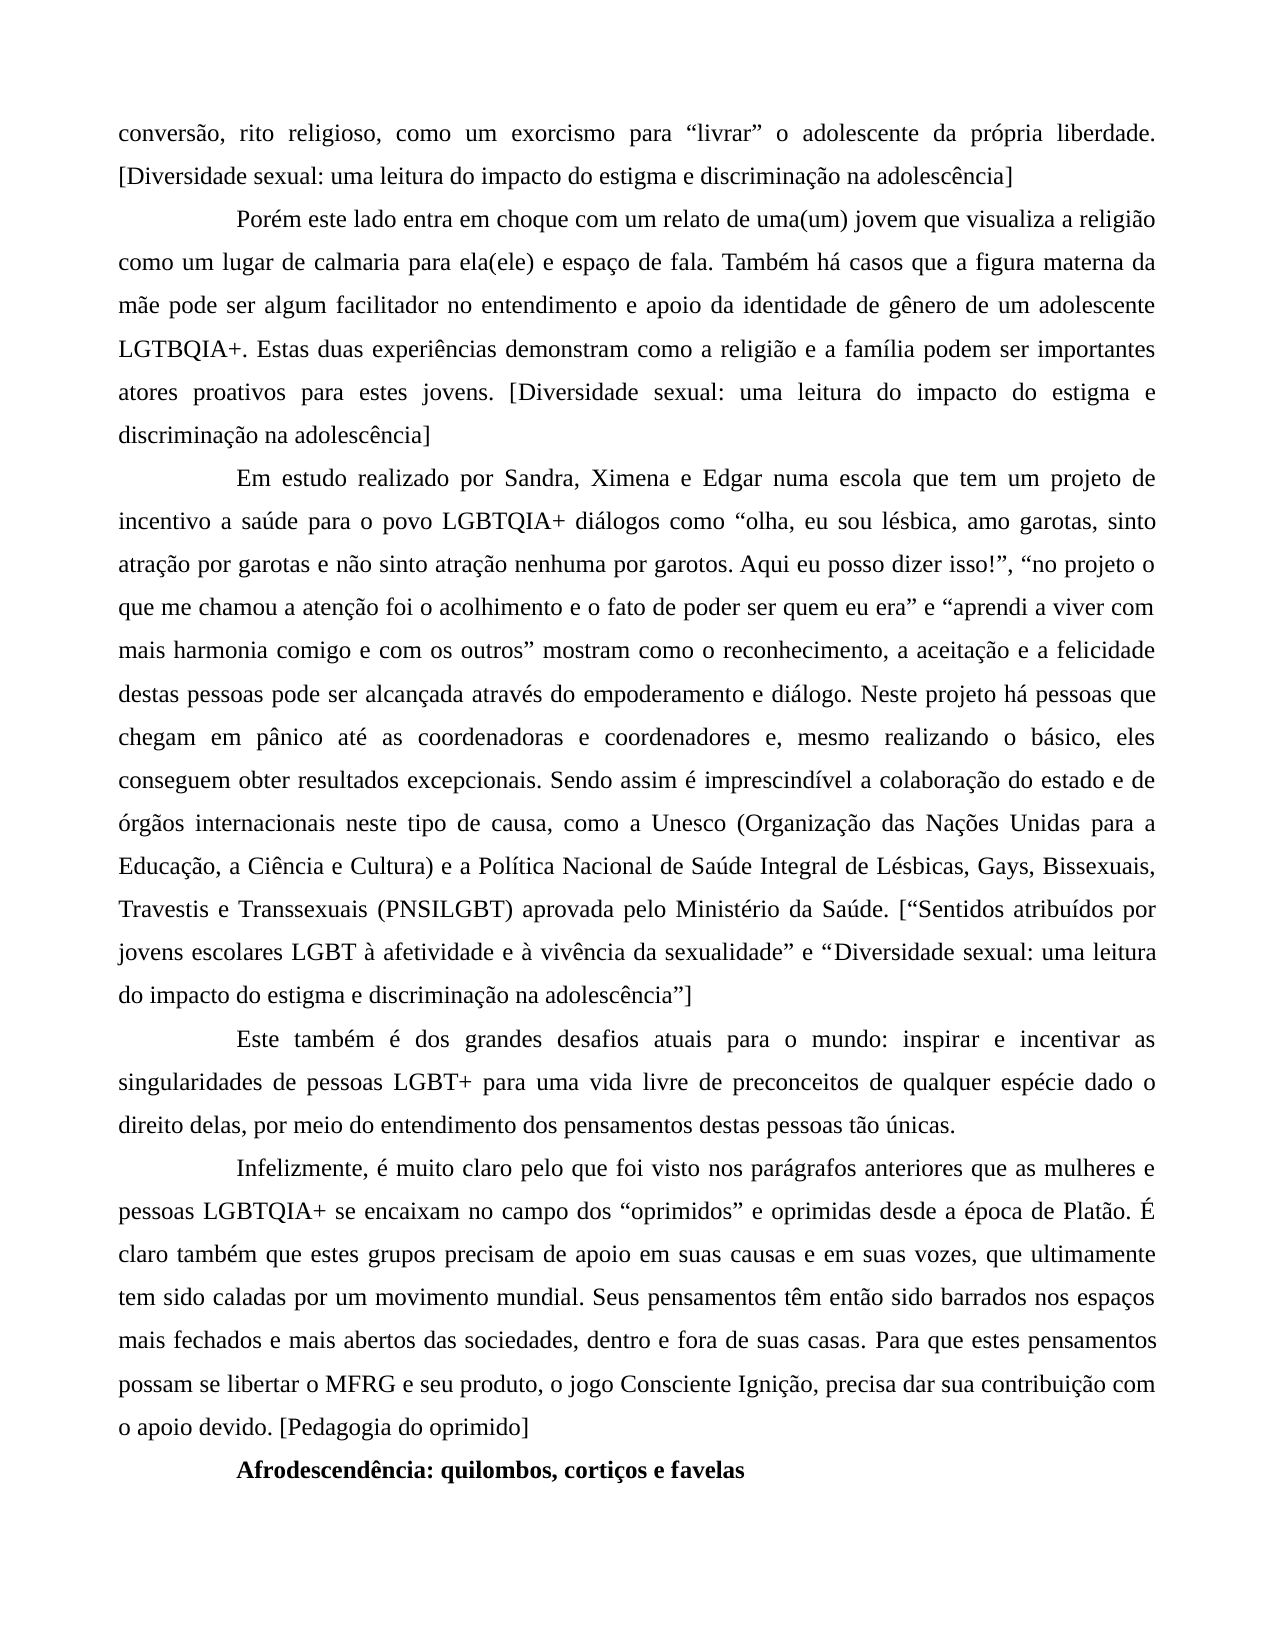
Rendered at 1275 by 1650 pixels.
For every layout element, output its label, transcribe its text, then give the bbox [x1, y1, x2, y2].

text Em estudo realizado por Sandra, Ximena e Edgar numa escola que tem um projeto de incentivo a saúde para o povo LGBTQIA+ diálogos como “olha, eu sou lésbica, amo garotas, sinto atração por garotas e não sinto atração nenhuma por garotos. Aqui eu posso dizer isso!”, “no projeto o que me chamou a atenção foi o acolhimento e o fato de poder ser quem eu era” e “aprendi a viver com mais harmonia comigo e com os outros” mostram como o reconhecimento, a aceitação e a felicidade destas pessoas pode ser alcançada através do empoderamento e diálogo. Neste projeto há pessoas que chegam em pânico até as coordenadoras e coordenadores e, mesmo realizando o básico, eles conseguem obter resultados excepcionais. Sendo assim é imprescindível a colaboração do estado e de órgãos internacionais neste tipo de causa, como a Unesco (Organização das Nações Unidas para a Educação, a Ciência e Cultura) e a Política Nacional de Saúde Integral de Lésbicas, Gays, Bissexuais, Travestis e Transsexuais (PNSILGBT) aprovada pelo Ministério da Saúde. [“Sentidos atribuídos por jovens escolares LGBT à afetividade e à vivência da sexualidade” e “Diversidade sexual: uma leitura do impacto do estigma e discriminação na adolescência”] [118, 463, 1157, 1009]
text conversão, rito religioso, como um exorcismo para “livrar” o adolescente da própria liberdade. [Diversidade sexual: uma leitura do impacto do estigma e discriminação na adolescência] [118, 118, 1157, 190]
text Afrodescendência: quilombos, cortiços e favelas [118, 1455, 1157, 1484]
text Infelizmente, é muito claro pelo que foi visto nos parágrafos anteriores que as mulheres e pessoas LGBTQIA+ se encaixam no campo dos “oprimidos” e oprimidas desde a época de Platão. É claro também que estes grupos precisam de apoio em suas causas e em suas vozes, que ultimamente tem sido caladas por um movimento mundial. Seus pensamentos têm então sido barrados nos espaços mais fechados e mais abertos das sociedades, dentro e fora de suas casas. Para que estes pensamentos possam se libertar o MFRG e seu produto, o jogo Consciente Ignição, precisa dar sua contribuição com o apoio devido. [Pedagogia do oprimido] [118, 1153, 1157, 1441]
text Porém este lado entra em choque com um relato de uma(um) jovem que visualiza a religião como um lugar de calmaria para ela(ele) e espaço de fala. Também há casos que a figura materna da mãe pode ser algum facilitador no entendimento e apoio da identidade de gênero de um adolescente LGTBQIA+. Estas duas experiências demonstram como a religião e a família podem ser importantes atores proativos para estes jovens. [Diversidade sexual: uma leitura do impacto do estigma e discriminação na adolescência] [118, 204, 1157, 449]
text Este também é dos grandes desafios atuais para o mundo: inspirar e incentivar as singularidades de pessoas LGBT+ para uma vida livre de preconceitos de qualquer espécie dado o direito delas, por meio do entendimento dos pensamentos destas pessoas tão únicas. [118, 1024, 1157, 1139]
